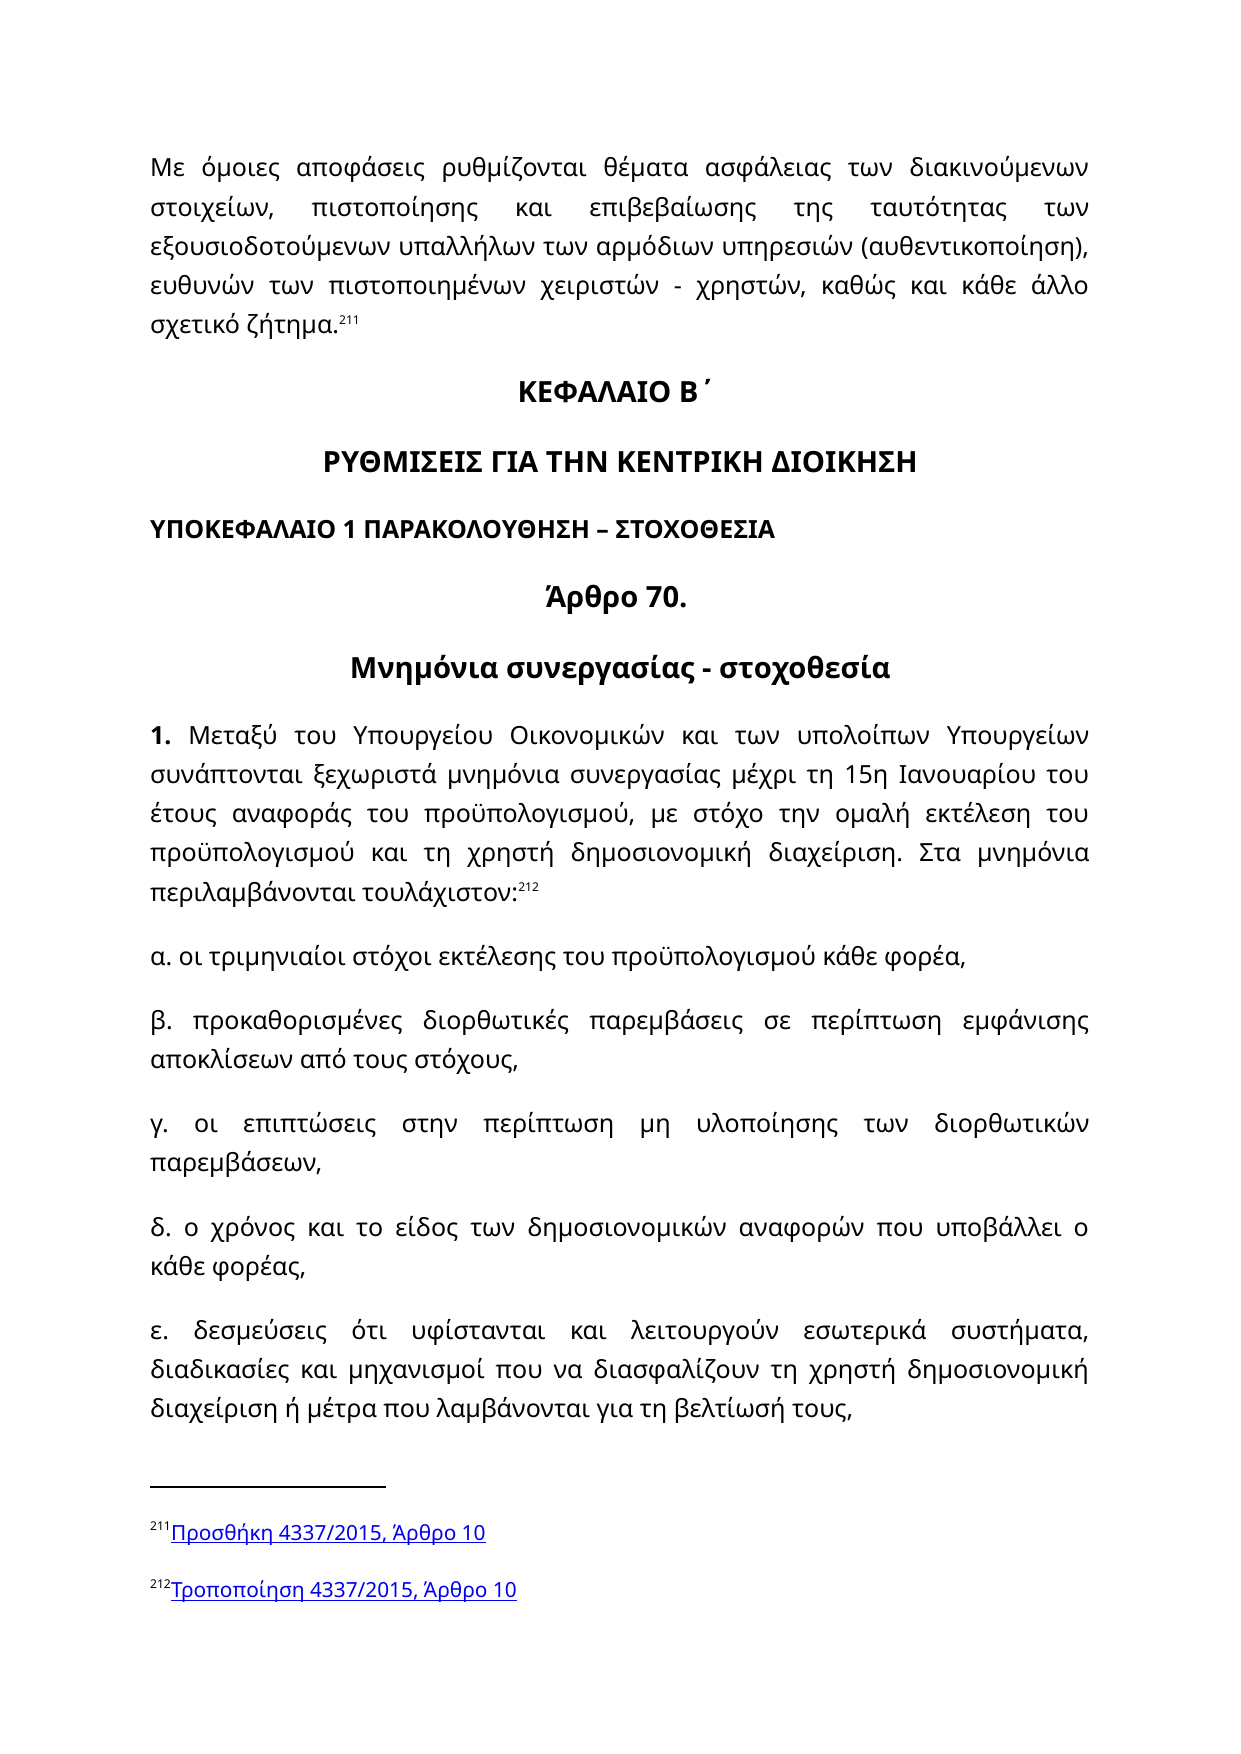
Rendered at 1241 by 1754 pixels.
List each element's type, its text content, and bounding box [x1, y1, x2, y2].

text α. οι τριμηνιαίοι στόχοι εκτέλεσης του προϋπολογισμού κάθε φορέα, [150, 938, 1090, 972]
text Τροποποίηση 4337/2015, Άρθρο 10 [150, 1576, 1090, 1604]
text ε. δεσμεύσεις ότι υφίστανται και λειτουργούν εσωτερικά συστήματα, διαδικασίες και μηχανισμοί που να διασφαλίζουν τη χρηστή δημοσιονομική διαχείριση ή μέτρα που λαμβάνονται για τη βελτίωσή τους, [150, 1312, 1090, 1425]
text β. προκαθορισμένες διορθωτικές παρεμβάσεις σε περίπτωση εμφάνισης αποκλίσεων από τους στόχους, [150, 1002, 1090, 1076]
text γ. οι επιπτώσεις στην περίπτωση μη υλοποίησης των διορθωτικών παρεμβάσεων, [150, 1106, 1090, 1179]
subtitle Μνημόνια συνεργασίας - στοχοθεσία [150, 647, 1090, 687]
text 1. Μεταξύ του Υπουργείου Οικονομικών και των υπολοίπων Υπουργείων συνάπτονται ξεχωριστά μνημόνια συνεργασίας μέχρι τη 15η Ιανουαρίου του έτους αναφοράς του προϋπολογισμού, με στόχο την ομαλή εκτέλεση του προϋπολογισμού και τη χρηστή δημοσιονομική διαχείριση. Στα μνημόνια περιλαμβάνονται τουλάχιστον: [150, 717, 1090, 908]
text ΥΠΟΚΕΦΑΛΑΙΟ 1 ΠΑΡΑΚΟΛΟΥΘΗΣΗ – ΣΤΟΧΟΘΕΣΙΑ [150, 512, 1090, 546]
subtitle Άρθρο 70. [150, 576, 1090, 616]
text Προσθήκη 4337/2015, Άρθρο 10 [150, 1518, 1090, 1546]
text δ. ο χρόνος και το είδος των δημοσιονομικών αναφορών που υποβάλλει ο κάθε φορέας, [150, 1209, 1090, 1282]
subtitle ΡΥΘΜΙΣΕΙΣ ΓΙΑ ΤΗΝ ΚΕΝΤΡΙΚΗ ΔΙΟΙΚΗΣΗ [150, 441, 1090, 481]
text Με όμοιες αποφάσεις ρυθμίζονται θέματα ασφάλειας των διακινούμενων στοιχείων, πιστοποίησης και επιβεβαίωσης της ταυτότητας των εξουσιοδοτούμενων υπαλλήλων των αρμόδιων υπηρεσιών (αυθεντικοποίηση), ευθυνών των πιστοποιημένων χειριστών - χρηστών, καθώς και κάθε άλλο σχετικό ζήτημα. [150, 150, 1090, 341]
subtitle ΚΕΦΑΛΑΙΟ Β΄ [150, 371, 1090, 411]
